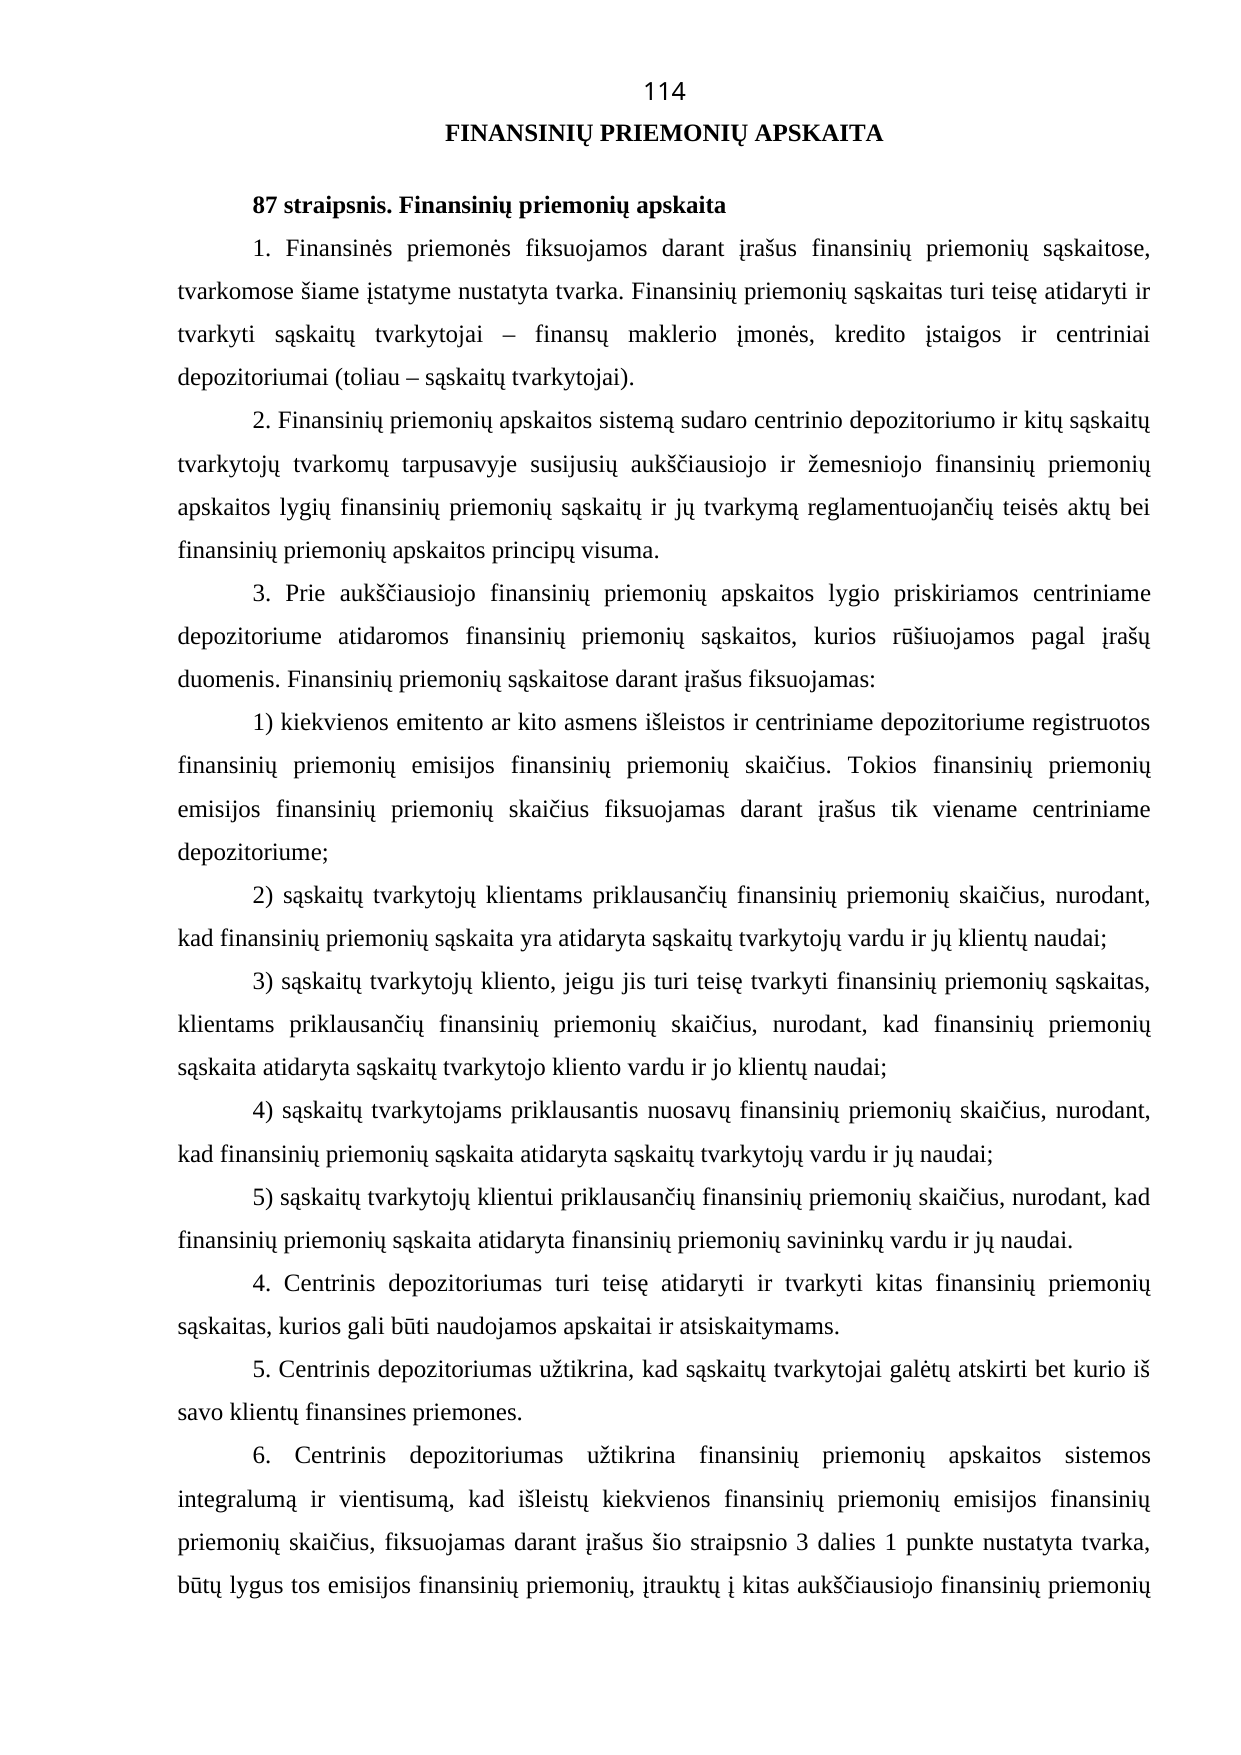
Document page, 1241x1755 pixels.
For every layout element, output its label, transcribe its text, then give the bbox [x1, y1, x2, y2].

text 5) sąskaitų tvarkytojų klientui priklausančių finansinių priemonių skaičius, nurodant, kad finansinių priemonių sąskaita atidaryta finansinių priemonių savininkų vardu ir jų naudai. [177, 1182, 1152, 1254]
text 87 straipsnis. Finansinių priemonių apskaita [177, 190, 1152, 219]
text FINANSINIŲ PRIEMONIŲ APSKAITA [177, 118, 1152, 147]
text 3. Prie aukščiausiojo finansinių priemonių apskaitos lygio priskiriamos centriniame depozitoriume atidaromos finansinių priemonių sąskaitos, kurios rūšiuojamos pagal įrašų duomenis. Finansinių priemonių sąskaitose darant įrašus fiksuojamas: [177, 578, 1152, 693]
text 1. Finansinės priemonės fiksuojamos darant įrašus finansinių priemonių sąskaitose, tvarkomose šiame įstatyme nustatyta tvarka. Finansinių priemonių sąskaitas turi teisę atidaryti ir tvarkyti sąskaitų tvarkytojai – finansų maklerio įmonės, kredito įstaigos ir centriniai depozitoriumai (toliau – sąskaitų tvarkytojai). [177, 233, 1152, 391]
text 1) kiekvienos emitento ar kito asmens išleistos ir centriniame depozitoriume registruotos finansinių priemonių emisijos finansinių priemonių skaičius. Tokios finansinių priemonių emisijos finansinių priemonių skaičius fiksuojamas darant įrašus tik viename centriniame depozitoriume; [177, 707, 1152, 866]
text 2) sąskaitų tvarkytojų klientams priklausančių finansinių priemonių skaičius, nurodant, kad finansinių priemonių sąskaita yra atidaryta sąskaitų tvarkytojų vardu ir jų klientų naudai; [177, 880, 1152, 952]
text 6. Centrinis depozitoriumas užtikrina finansinių priemonių apskaitos sistemos integralumą ir vientisumą, kad išleistų kiekvienos finansinių priemonių emisijos finansinių priemonių skaičius, fiksuojamas darant įrašus šio straipsnio 3 dalies 1 punkte nustatyta tvarka, būtų lygus tos emisijos finansinių priemonių, įtrauktų į kitas aukščiausiojo finansinių priemonių [177, 1441, 1152, 1599]
text 2. Finansinių priemonių apskaitos sistemą sudaro centrinio depozitoriumo ir kitų sąskaitų tvarkytojų tvarkomų tarpusavyje susijusių aukščiausiojo ir žemesniojo finansinių priemonių apskaitos lygių finansinių priemonių sąskaitų ir jų tvarkymą reglamentuojančių teisės aktų bei finansinių priemonių apskaitos principų visuma. [177, 406, 1152, 564]
text 5. Centrinis depozitoriumas užtikrina, kad sąskaitų tvarkytojai galėtų atskirti bet kurio iš savo klientų finansines priemones. [177, 1354, 1152, 1426]
text 4) sąskaitų tvarkytojams priklausantis nuosavų finansinių priemonių skaičius, nurodant, kad finansinių priemonių sąskaita atidaryta sąskaitų tvarkytojų vardu ir jų naudai; [177, 1096, 1152, 1167]
text 3) sąskaitų tvarkytojų kliento, jeigu jis turi teisę tvarkyti finansinių priemonių sąskaitas, klientams priklausančių finansinių priemonių skaičius, nurodant, kad finansinių priemonių sąskaita atidaryta sąskaitų tvarkytojo kliento vardu ir jo klientų naudai; [177, 966, 1152, 1081]
text 4. Centrinis depozitoriumas turi teisę atidaryti ir tvarkyti kitas finansinių priemonių sąskaitas, kurios gali būti naudojamos apskaitai ir atsiskaitymams. [177, 1268, 1152, 1340]
